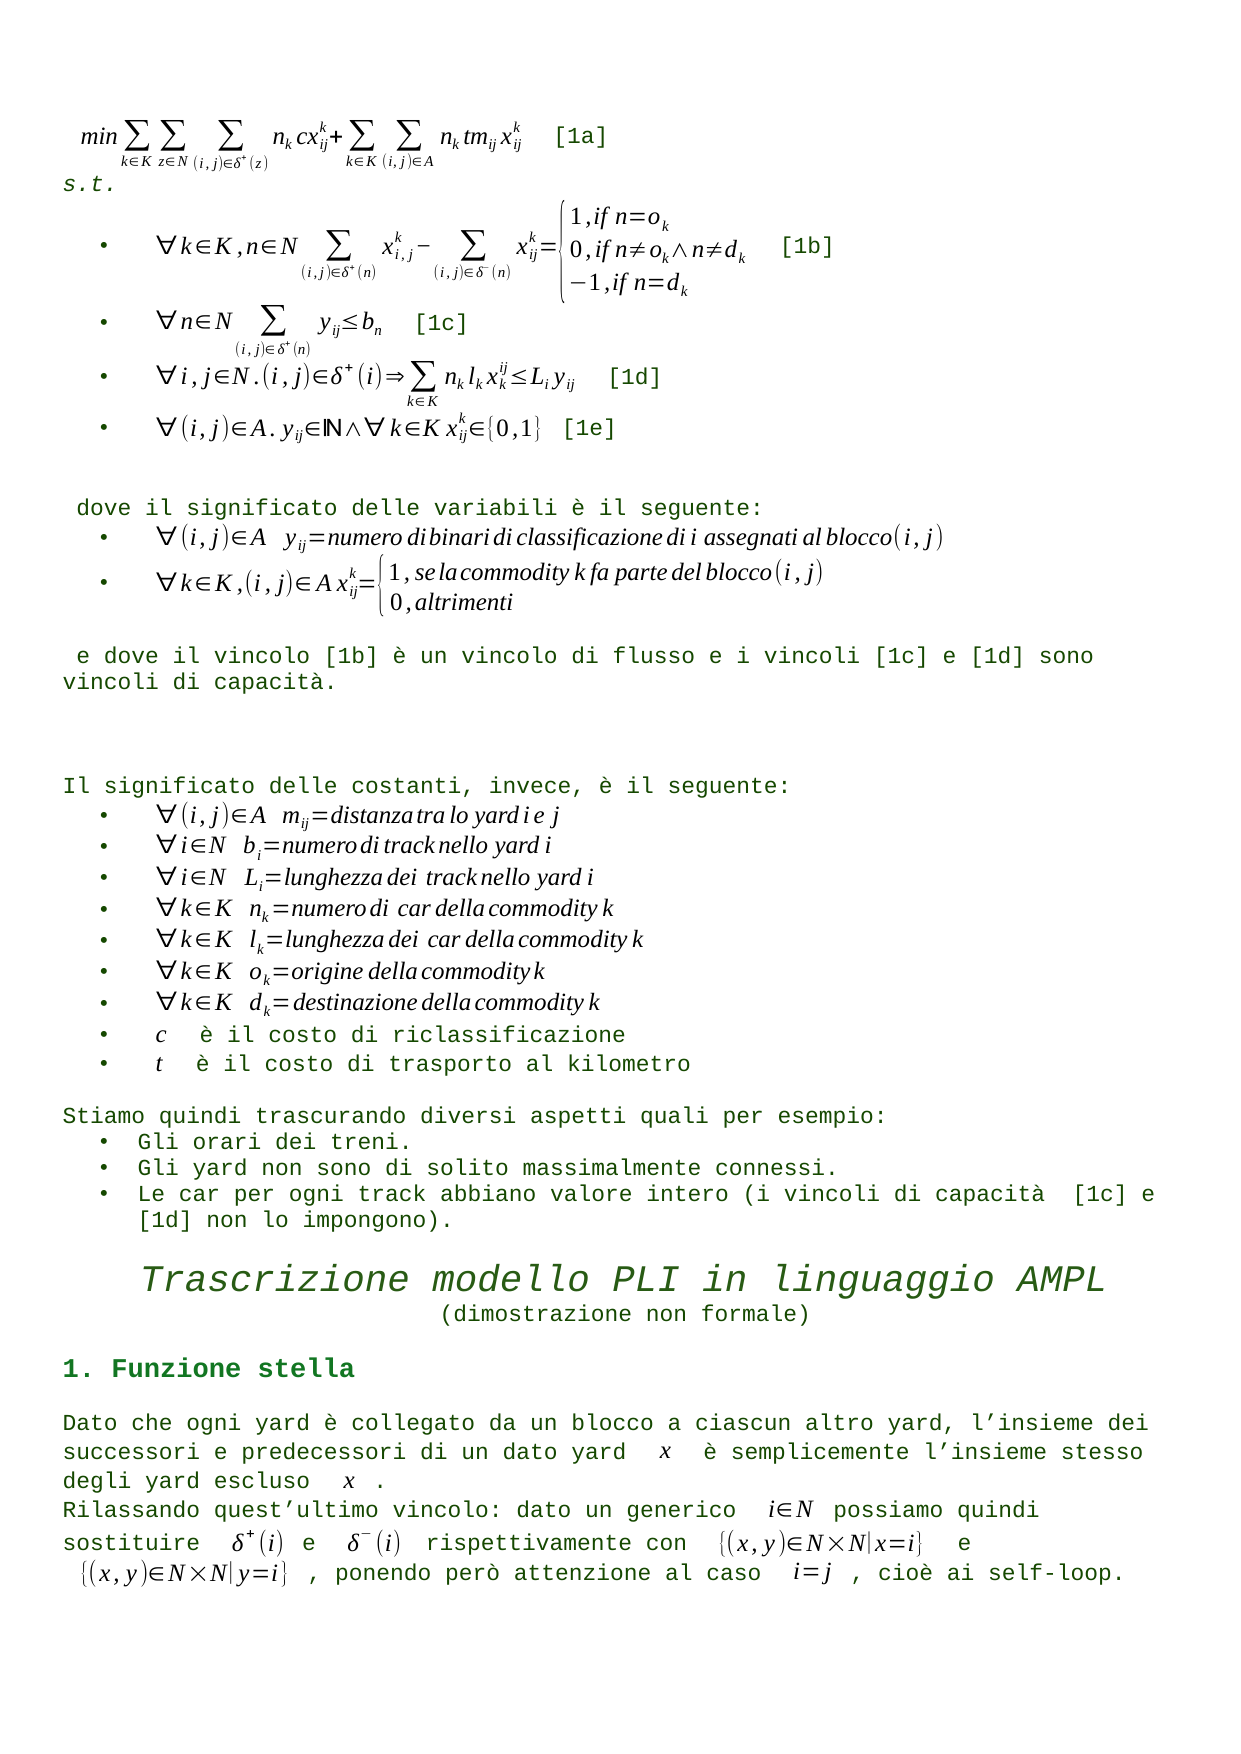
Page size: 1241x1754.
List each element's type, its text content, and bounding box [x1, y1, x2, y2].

list Gli orari dei treni. [100, 1130, 1187, 1156]
text Trascrizione modello PLI in linguaggio AMPL [62, 1260, 1187, 1303]
text Il significato delle costanti, invece, è il seguente: [62, 774, 1187, 800]
text s.t. [62, 172, 1187, 198]
text e dove il vincolo [1b] è un vincolo di flusso e i vincoli [1c] e [1d] sono vincoli di capacità. [62, 644, 1187, 696]
text (dimostrazione non formale) [62, 1303, 1187, 1328]
list Gli yard non sono di solito massimalmente connessi. [100, 1156, 1187, 1182]
text 1. Funzione stella [62, 1354, 1187, 1385]
list [1e] [100, 409, 1187, 444]
text Stiamo quindi trascurando diversi aspetti quali per esempio: [62, 1104, 1187, 1130]
list [1b] [100, 198, 1187, 304]
list [1d] [100, 358, 1187, 409]
text dove il significato delle variabili è il seguente: [62, 496, 1187, 522]
text Rilassando quest’ultimo vincolo: dato un generico possiamo quindi sostituire e rispettivamente con e , ponendo però attenzione al caso , cioè ai self-loop. [62, 1495, 1187, 1587]
list è il costo di riclassificazione [100, 1020, 1187, 1049]
list Le car per ogni track abbiano valore intero (i vincoli di capacità [1c] e [1d] non lo impongono). [100, 1182, 1187, 1234]
text Dato che ogni yard è collegato da un blocco a ciascun altro yard, l’insieme dei successori e predecessori di un dato yard è semplicemente l’insieme stesso degli yard escluso . [62, 1411, 1187, 1495]
list è il costo di trasporto al kilometro [100, 1049, 1187, 1078]
text [1a] [62, 118, 1187, 172]
list [1c] [100, 304, 1187, 358]
